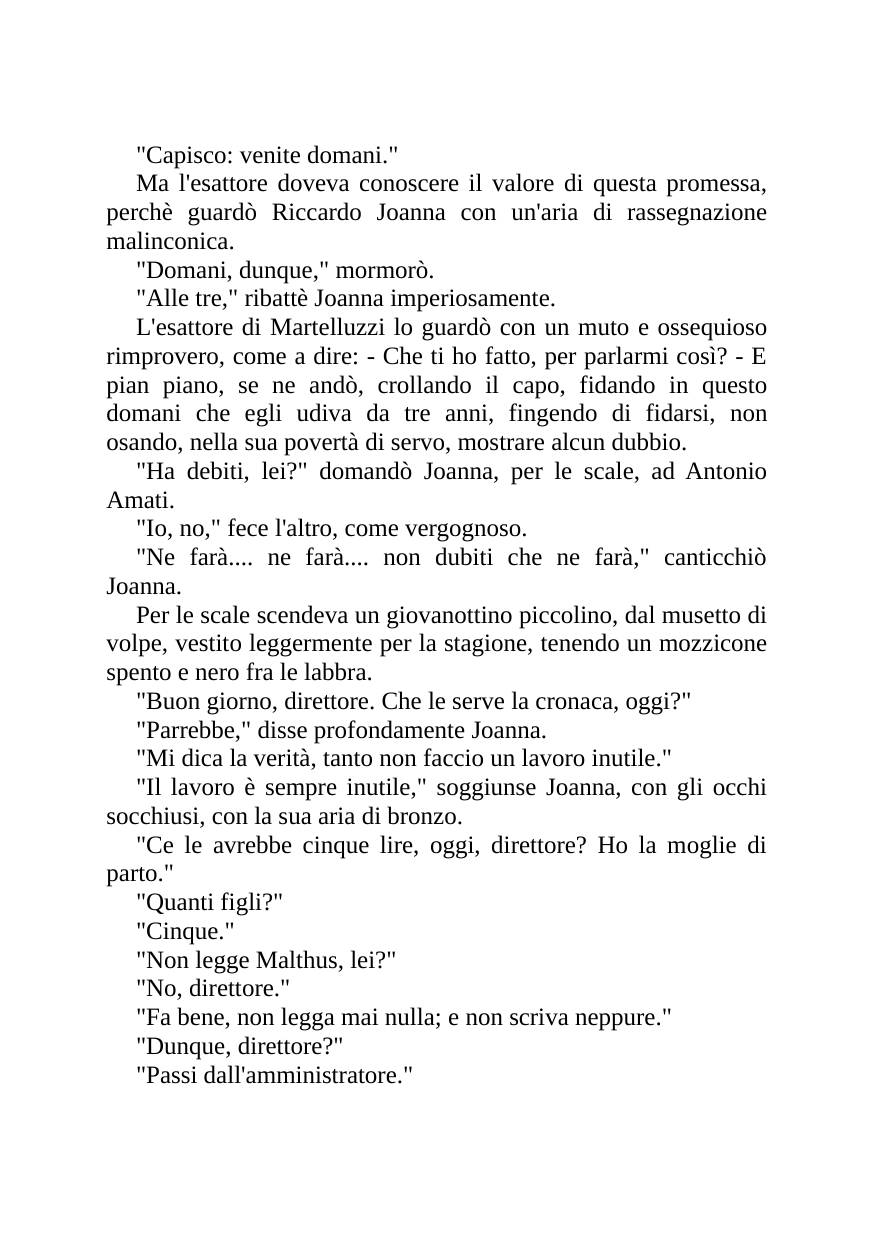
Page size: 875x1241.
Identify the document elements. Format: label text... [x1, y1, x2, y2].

text "Buon giorno, direttore. Che le serve la cronaca, oggi?" [106, 686, 768, 715]
text Ma l'esattore doveva conoscere il valore di questa promessa, perchè guardò Riccardo Joanna con un'aria di rassegnazione malinconica. [106, 168, 768, 255]
text "Fa bene, non legga mai nulla; e non scriva neppure." [106, 1002, 768, 1031]
text "Il lavoro è sempre inutile," soggiunse Joanna, con gli occhi socchiusi, con la sua aria di bronzo. [106, 772, 768, 830]
text Per le scale scendeva un giovanottino piccolino, dal musetto di volpe, vestito leggermente per la stagione, tenendo un mozzicone spento e nero fra le labbra. [106, 600, 768, 686]
text L'esattore di Martelluzzi lo guardò con un muto e ossequioso rimprovero, come a dire: - Che ti ho fatto, per parlarmi così? - E pian piano, se ne andò, crollando il capo, fidando in questo domani che egli udiva da tre anni, fingendo di fidarsi, non osando, nella sua povertà di servo, mostrare alcun dubbio. [106, 312, 768, 456]
text "Ha debiti, lei?" domandò Joanna, per le scale, ad Antonio Amati. [106, 456, 768, 513]
text "Non legge Malthus, lei?" [106, 945, 768, 973]
text "Parrebbe," disse profondamente Joanna. [106, 715, 768, 743]
text "Domani, dunque," mormorò. [106, 255, 768, 283]
text "Ce le avrebbe cinque lire, oggi, direttore? Ho la moglie di parto." [106, 830, 768, 887]
text "Mi dica la verità, tanto non faccio un lavoro inutile." [106, 743, 768, 772]
text "No, direttore." [106, 973, 768, 1002]
text "Alle tre," ribattè Joanna imperiosamente. [106, 283, 768, 312]
text "Passi dall'amministratore." [106, 1060, 768, 1088]
text "Cinque." [106, 916, 768, 945]
text "Capisco: venite domani." [106, 140, 768, 168]
text "Dunque, direttore?" [106, 1031, 768, 1060]
text "Io, no," fece l'altro, come vergognoso. [106, 513, 768, 542]
text "Quanti figli?" [106, 887, 768, 916]
text "Ne farà.... ne farà.... non dubiti che ne farà," canticchiò Joanna. [106, 542, 768, 600]
